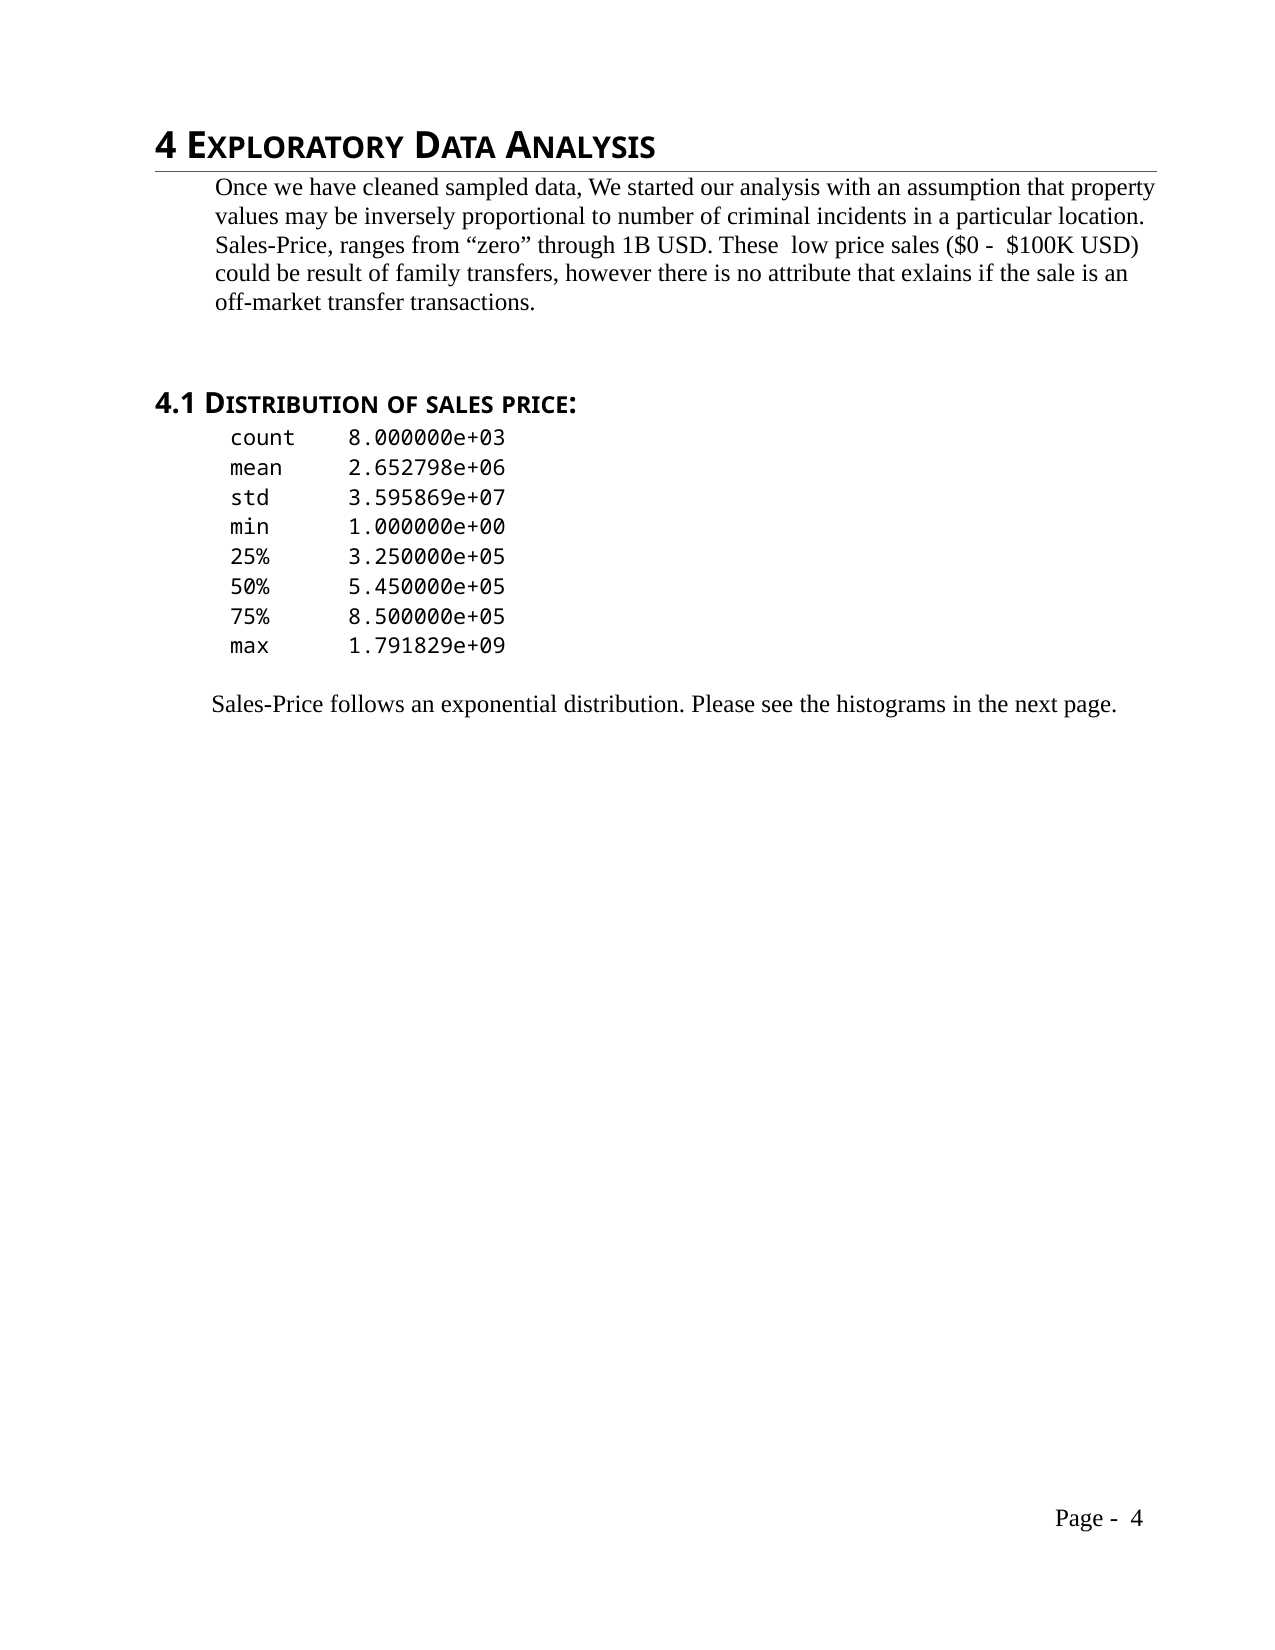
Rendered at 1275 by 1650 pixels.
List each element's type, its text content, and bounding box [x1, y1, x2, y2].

text mean 2.652798e+06 [230, 452, 1157, 482]
subtitle 4.1 Distribution of sales price: [155, 382, 1157, 422]
text 75% 8.500000e+05 [230, 601, 1157, 631]
text Sales-Price follows an exponential distribution. Please see the histograms in the next page. [211, 689, 1157, 718]
text Once we have cleaned sampled data, We started our analysis with an assumption that property values may be inversely proportional to number of criminal incidents in a particular location. Sales-Price, ranges from “zero” through 1B USD. These low price sales ($0 - $100K USD) could be result of family transfers, however there is no attribute that exlains if the sale is an off-market transfer transactions. [215, 172, 1157, 316]
text 25% 3.250000e+05 [230, 541, 1157, 571]
text max 1.791829e+09 [230, 631, 1157, 660]
text min 1.000000e+00 [230, 511, 1157, 541]
text count 8.000000e+03 [230, 422, 1157, 452]
text std 3.595869e+07 [230, 482, 1157, 511]
text 50% 5.450000e+05 [230, 571, 1157, 601]
subtitle 4 Exploratory Data Analysis [155, 118, 1157, 171]
